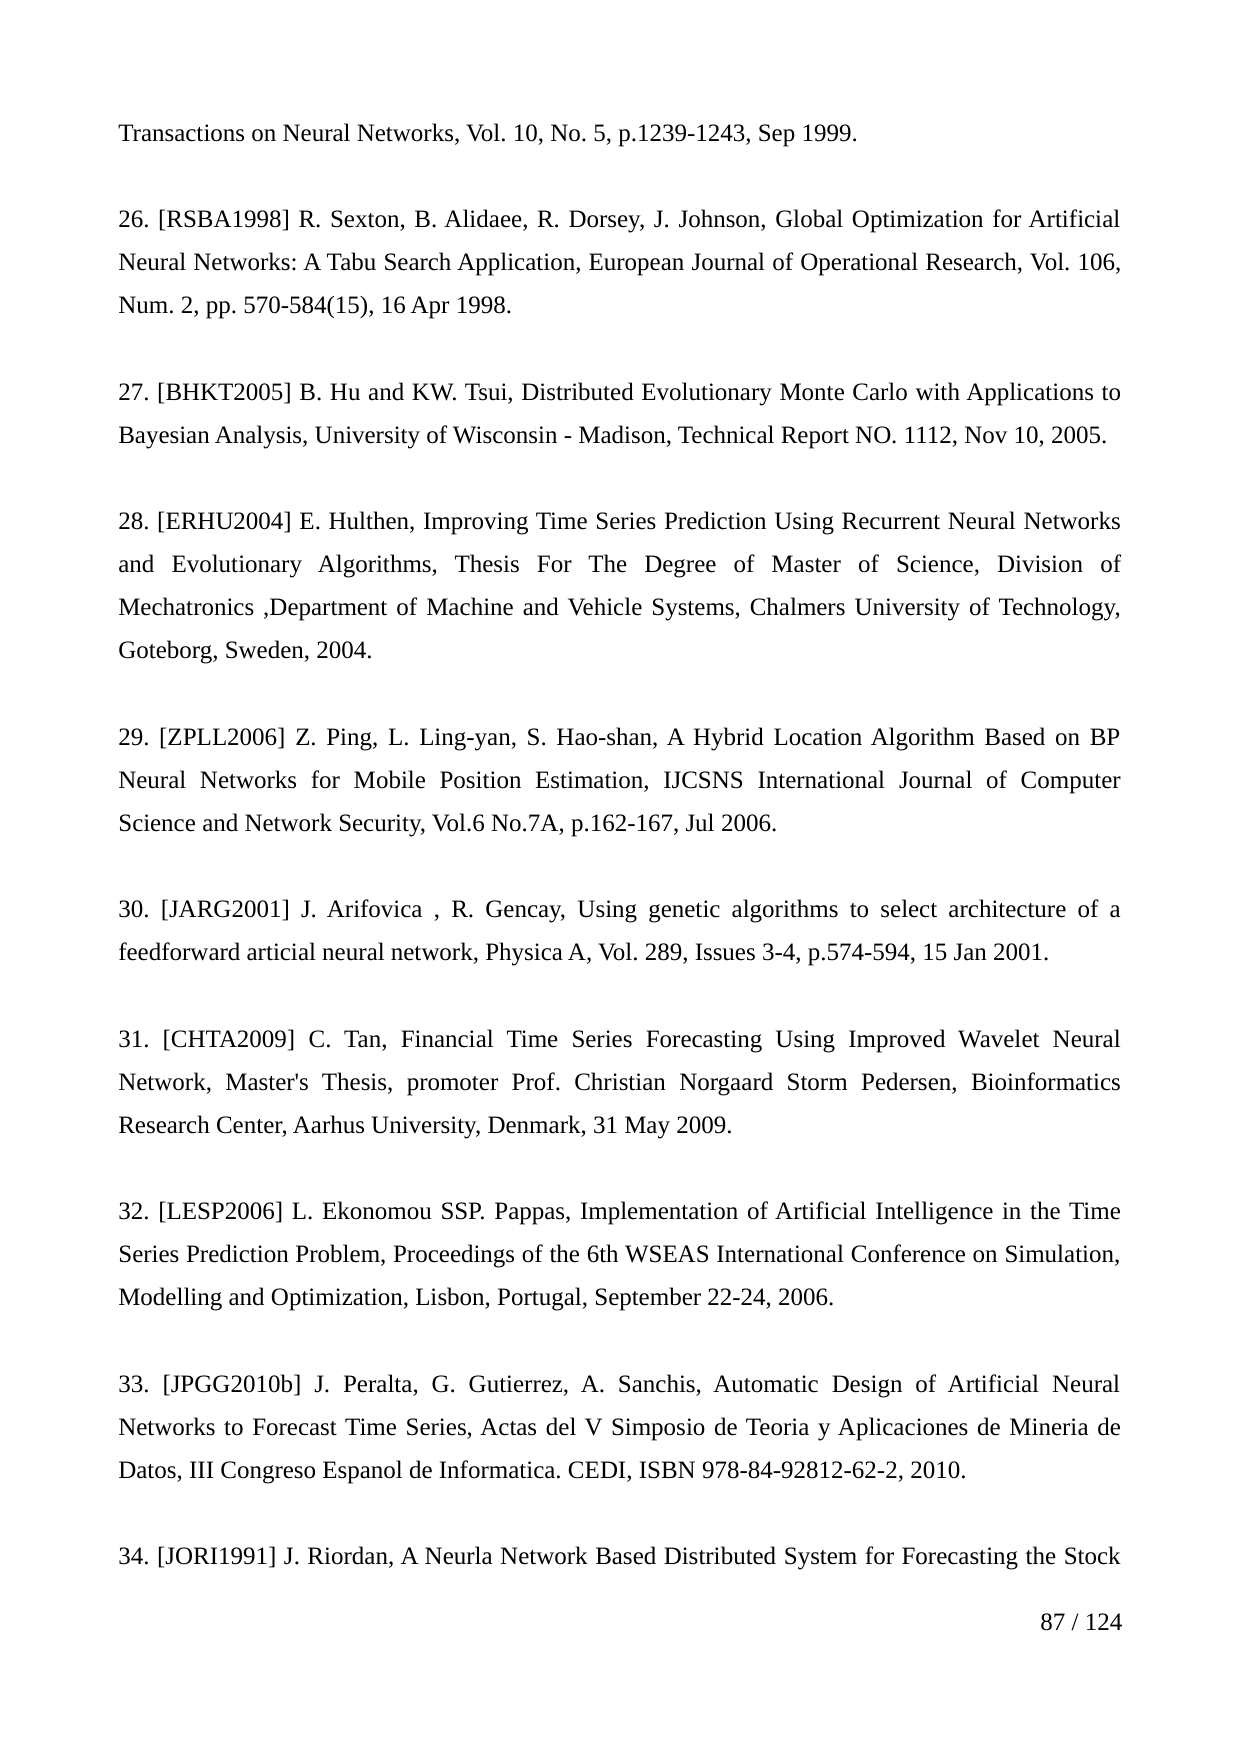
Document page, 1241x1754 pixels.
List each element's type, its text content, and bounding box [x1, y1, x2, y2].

text 34. [JORI1991] J. Riordan, A Neurla Network Based Distributed System for Forecasting the Stock [118, 1541, 1122, 1570]
text 30. [JARG2001] J. Arifovica , R. Gencay, Using genetic algorithms to select architecture of a feedforward articial neural network, Physica A, Vol. 289, Issues 3-4, p.574-594, 15 Jan 2001. [118, 894, 1122, 966]
text 33. [JPGG2010b] J. Peralta, G. Gutierrez, A. Sanchis, Automatic Design of Artificial Neural Networks to Forecast Time Series, Actas del V Simposio de Teoria y Aplicaciones de Mineria de Datos, III Congreso Espanol de Informatica. CEDI, ISBN 978-84-92812-62-2, 2010. [118, 1369, 1122, 1484]
text Transactions on Neural Networks, Vol. 10, No. 5, p.1239-1243, Sep 1999. [118, 118, 1122, 147]
text 31. [CHTA2009] C. Tan, Financial Time Series Forecasting Using Improved Wavelet Neural Network, Master's Thesis, promoter Prof. Christian Norgaard Storm Pedersen, Bioinformatics Research Center, Aarhus University, Denmark, 31 May 2009. [118, 1024, 1122, 1139]
text 28. [ERHU2004] E. Hulthen, Improving Time Series Prediction Using Recurrent Neural Networks and Evolutionary Algorithms, Thesis For The Degree of Master of Science, Division of Mechatronics ,Department of Machine and Vehicle Systems, Chalmers University of Technology, Goteborg, Sweden, 2004. [118, 506, 1122, 664]
text 26. [RSBA1998] R. Sexton, B. Alidaee, R. Dorsey, J. Johnson, Global Optimization for Artificial Neural Networks: A Tabu Search Application, European Journal of Operational Research, Vol. 106, Num. 2, pp. 570-584(15), 16 Apr 1998. [118, 204, 1122, 319]
text 32. [LESP2006] L. Ekonomou SSP. Pappas, Implementation of Artificial Intelligence in the Time Series Prediction Problem, Proceedings of the 6th WSEAS International Conference on Simulation, Modelling and Optimization, Lisbon, Portugal, September 22-24, 2006. [118, 1196, 1122, 1311]
text 27. [BHKT2005] B. Hu and KW. Tsui, Distributed Evolutionary Monte Carlo with Applications to Bayesian Analysis, University of Wisconsin - Madison, Technical Report NO. 1112, Nov 10, 2005. [118, 377, 1122, 449]
text 29. [ZPLL2006] Z. Ping, L. Ling-yan, S. Hao-shan, A Hybrid Location Algorithm Based on BP Neural Networks for Mobile Position Estimation, IJCSNS International Journal of Computer Science and Network Security, Vol.6 No.7A, p.162-167, Jul 2006. [118, 722, 1122, 837]
